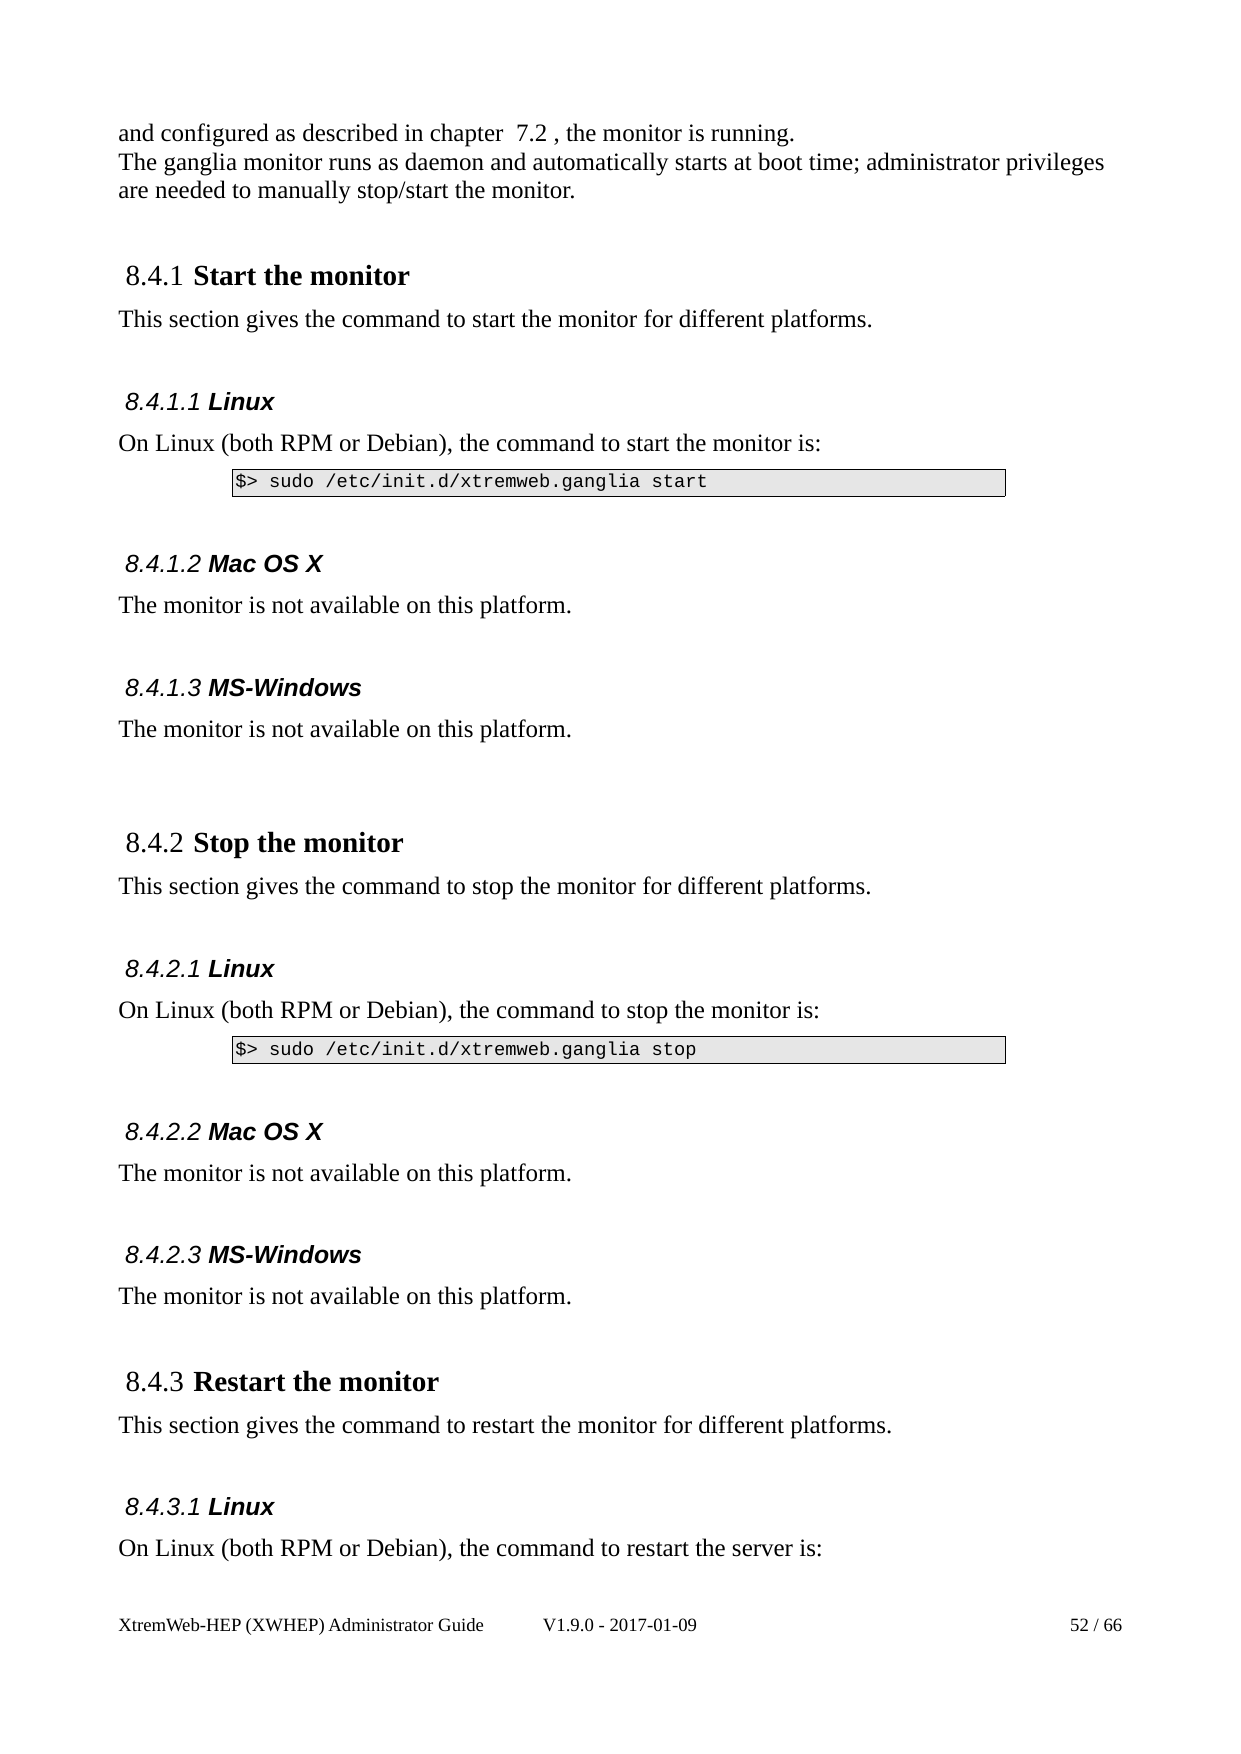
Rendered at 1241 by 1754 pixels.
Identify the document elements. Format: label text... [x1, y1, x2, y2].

text The monitor is not available on this platform. [118, 591, 1122, 619]
subtitle Linux [118, 387, 1122, 415]
text This section gives the command to restart the monitor for different platforms. [118, 1410, 1122, 1439]
subtitle Mac OS X [118, 1117, 1122, 1145]
text This section gives the command to start the monitor for different platforms. [118, 304, 1122, 333]
text This section gives the command to stop the monitor for different platforms. [118, 871, 1122, 900]
subtitle Start the monitor [118, 258, 1122, 292]
subtitle Linux [118, 1492, 1122, 1521]
text On Linux (both RPM or Debian), the command to start the monitor is: [118, 428, 1122, 456]
text The monitor is not available on this platform. [118, 1158, 1122, 1187]
text $> sudo /etc/init.d/xtremweb.ganglia stop [233, 1037, 1005, 1063]
subtitle Linux [118, 954, 1122, 982]
text The ganglia monitor runs as daemon and automatically starts at boot time; administrator privileges are needed to manually stop/start the monitor. [118, 147, 1122, 204]
text $> sudo /etc/init.d/xtremweb.ganglia start [233, 470, 1005, 496]
subtitle MS-Windows [118, 673, 1122, 702]
text and configured as described in chapter 7.2, the monitor is running. [118, 118, 1122, 147]
text On Linux (both RPM or Debian), the command to restart the server is: [118, 1533, 1122, 1562]
subtitle Restart the monitor [118, 1364, 1122, 1397]
subtitle Stop the monitor [118, 825, 1122, 859]
subtitle MS-Windows [118, 1240, 1122, 1269]
text The monitor is not available on this platform. [118, 1281, 1122, 1310]
text On Linux (both RPM or Debian), the command to stop the monitor is: [118, 995, 1122, 1024]
text The monitor is not available on this platform. [118, 714, 1122, 743]
subtitle Mac OS X [118, 549, 1122, 578]
